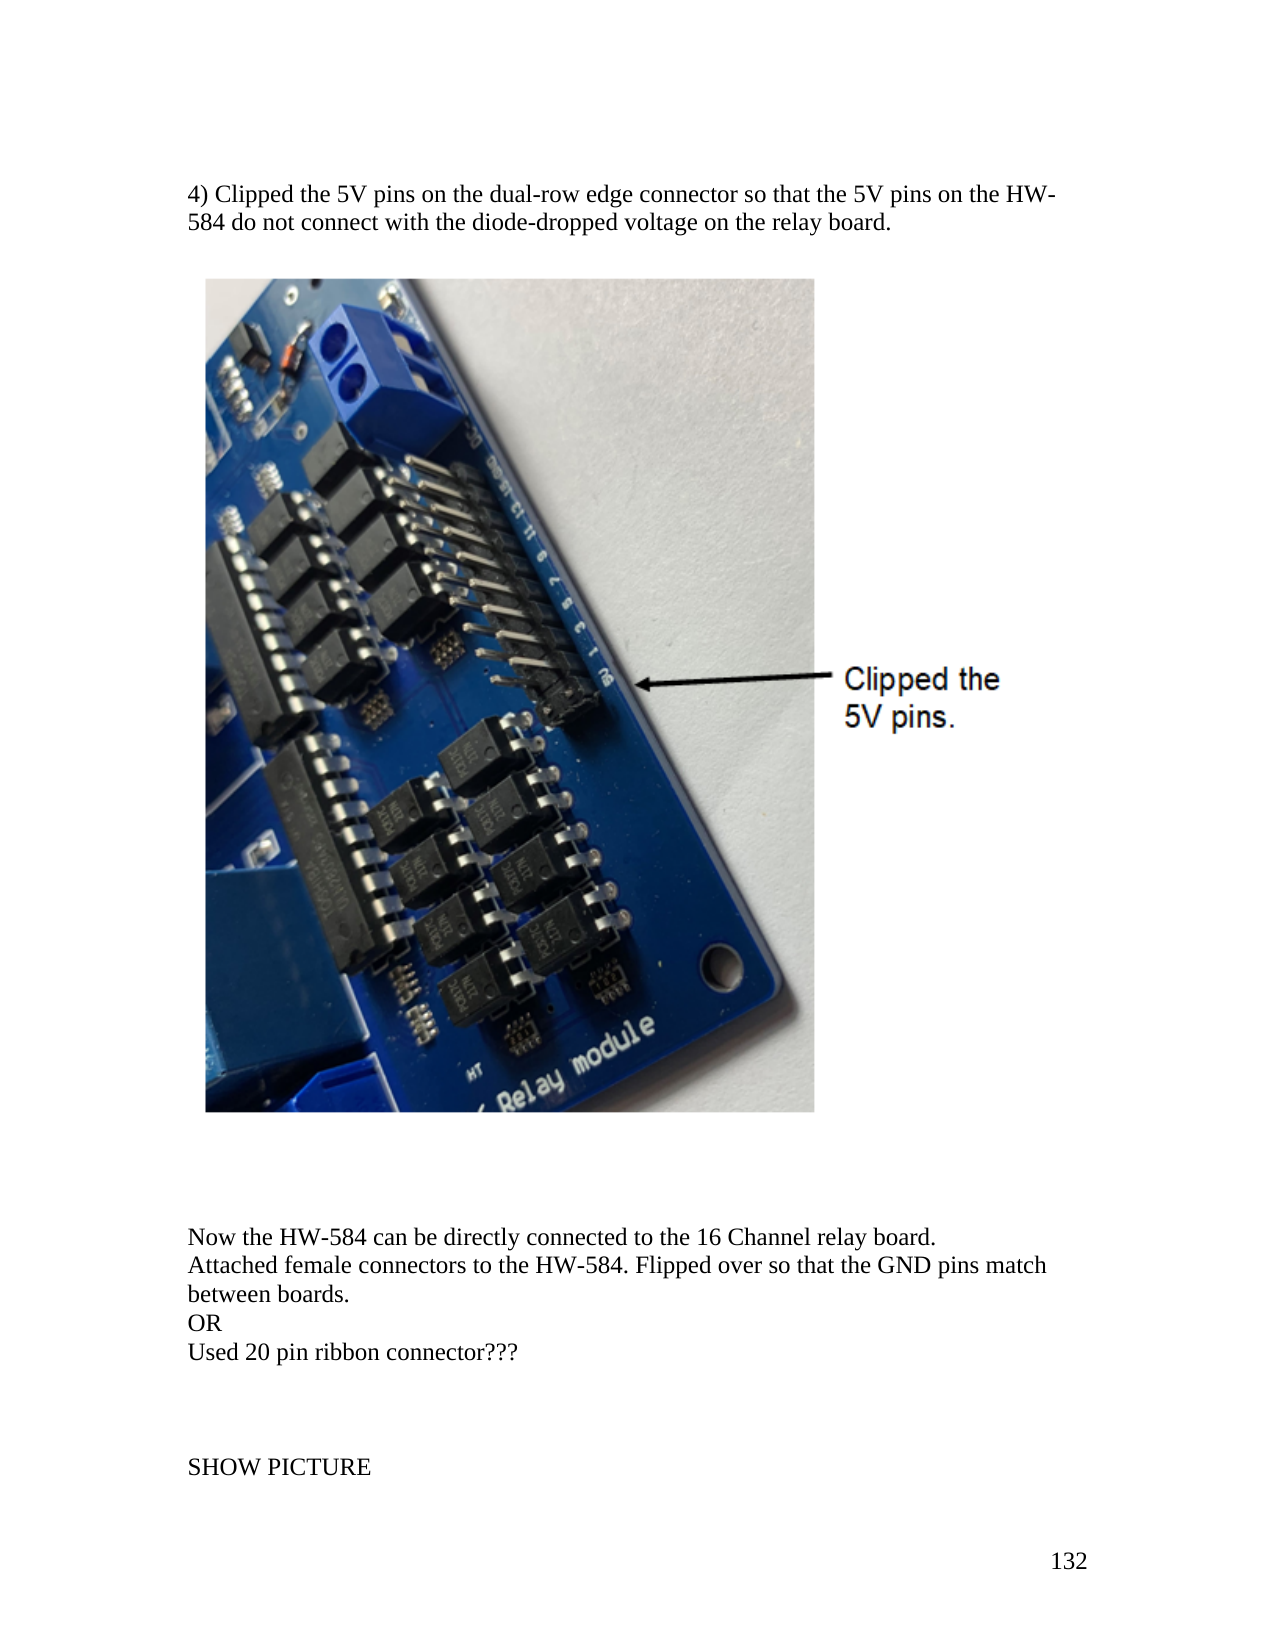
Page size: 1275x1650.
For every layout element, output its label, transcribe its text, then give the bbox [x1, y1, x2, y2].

text Used 20 pin ribbon connector??? [187, 1337, 1087, 1365]
text 4) Clipped the 5V pins on the dual-row edge connector so that the 5V pins on the HW-584 do not connect with the diode-dropped voltage on the relay board. [187, 179, 1087, 236]
text OR [187, 1308, 1087, 1337]
picture [187, 265, 1028, 1136]
text Now the HW-584 can be directly connected to the 16 Channel relay board. [187, 1222, 1087, 1250]
text Attached female connectors to the HW-584. Flipped over so that the GND pins match between boards. [187, 1250, 1087, 1308]
text SHOW PICTURE [187, 1452, 1087, 1480]
